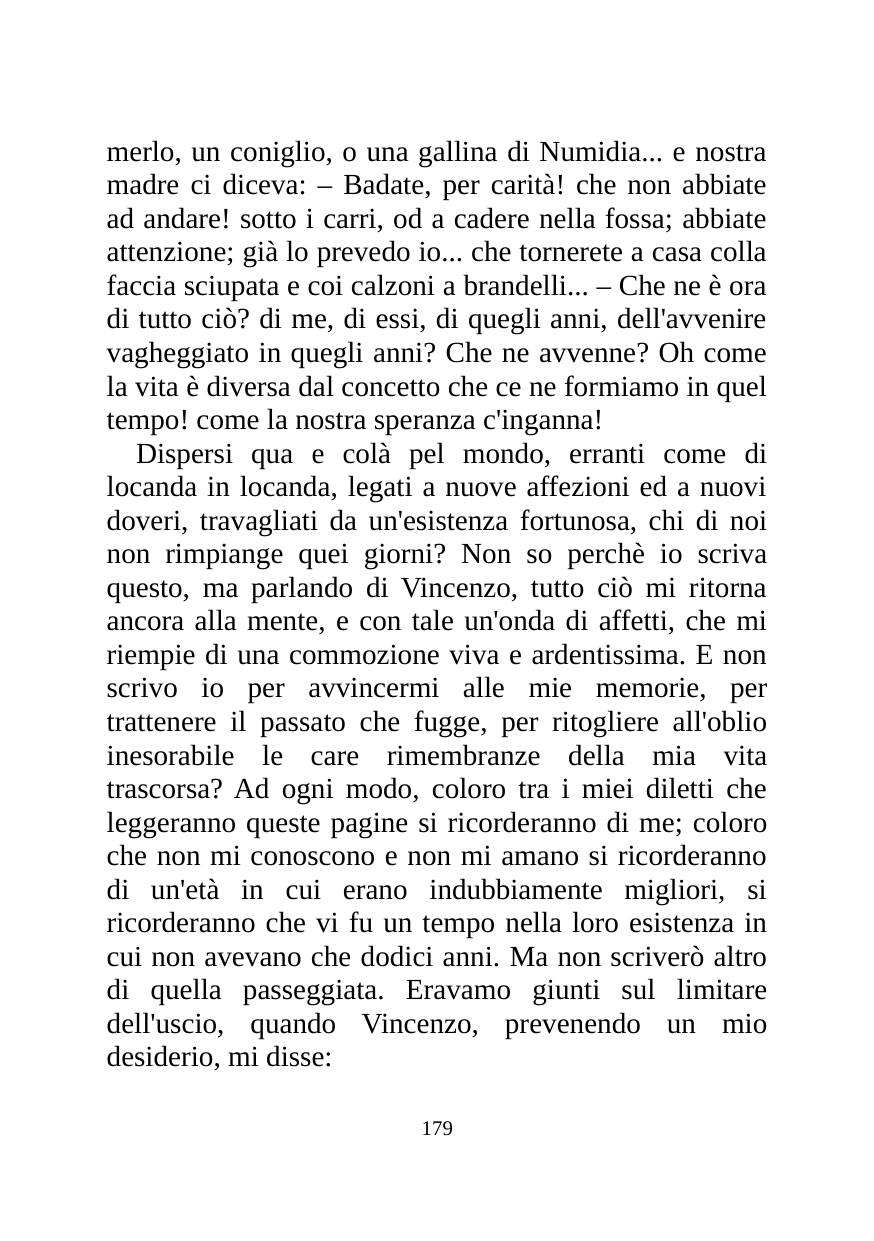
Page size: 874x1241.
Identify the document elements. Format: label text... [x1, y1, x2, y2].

text Dispersi qua e colà pel mondo, erranti come di locanda in locanda, legati a nuove affezioni ed a nuovi doveri, travagliati da un'esistenza fortunosa, chi di noi non rimpiange quei giorni? Non so perchè io scriva questo, ma parlando di Vincenzo, tutto ciò mi ritorna ancora alla mente, e con tale un'onda di affetti, che mi riempie di una commozione viva e ardentissima. E non scrivo io per avvincermi alle mie memorie, per trattenere il passato che fugge, per ritogliere all'oblio inesorabile le care rimembranze della mia vita trascorsa? Ad ogni modo, coloro tra i miei diletti che leggeranno queste pagine si ricorderanno di me; coloro che non mi conoscono e non mi amano si ricorderanno di un'età in cui erano indubbiamente migliori, si ricorderanno che vi fu un tempo nella loro esistenza in cui non avevano che dodici anni. Ma non scriverò altro di quella passeggiata. Eravamo giunti sul limitare dell'uscio, quando Vincenzo, prevenendo un mio desiderio, mi disse: [106, 436, 768, 1073]
text merlo, un coniglio, o una gallina di Numidia... e nostra madre ci diceva: – Badate, per carità! che non abbiate ad andare! sotto i carri, od a cadere nella fossa; abbiate attenzione; già lo prevedo io... che tornerete a casa colla faccia sciupata e coi calzoni a brandelli... – Che ne è ora di tutto ciò? di me, di essi, di quegli anni, dell'avvenire vagheggiato in quegli anni? Che ne avvenne? Oh come la vita è diversa dal concetto che ce ne formiamo in quel tempo! come la nostra speranza c'inganna! [106, 134, 768, 436]
